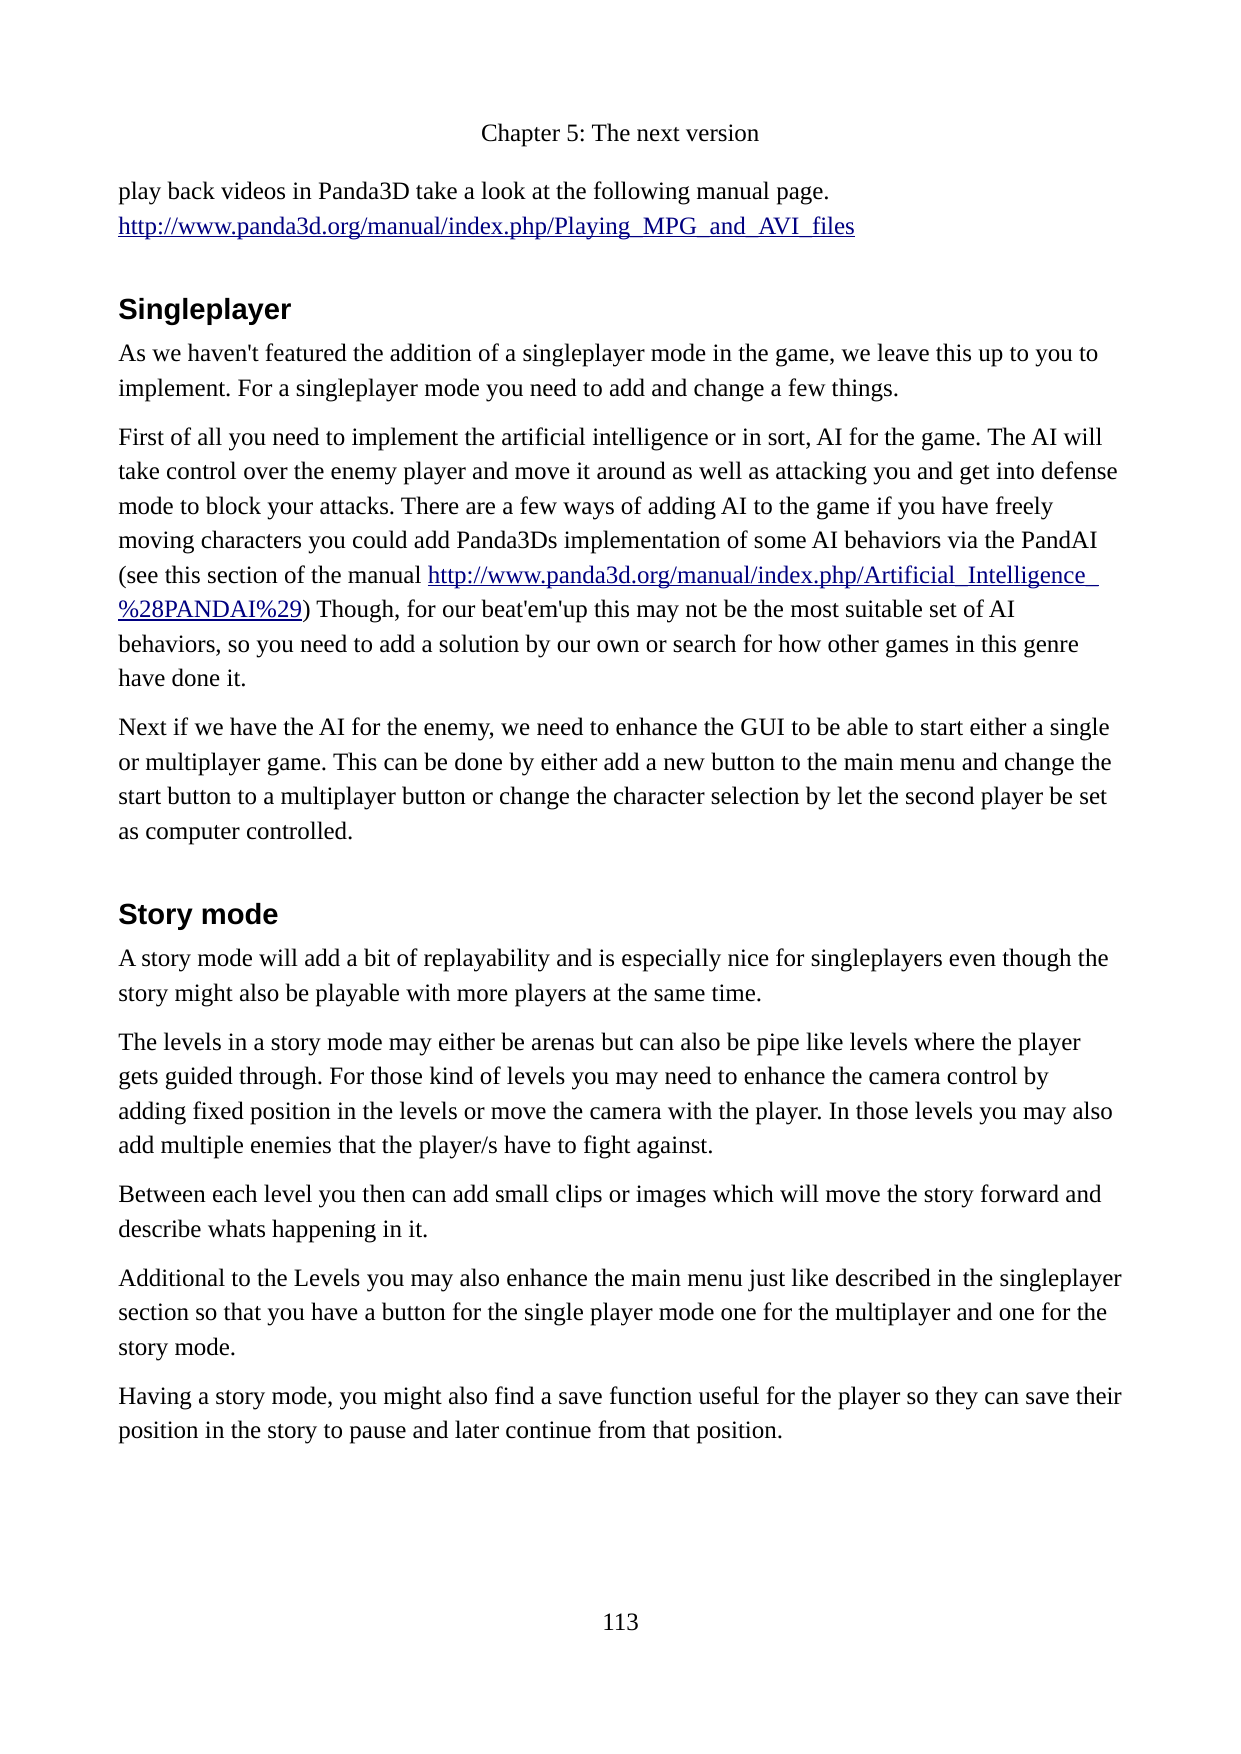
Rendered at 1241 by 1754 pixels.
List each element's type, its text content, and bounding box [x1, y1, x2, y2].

text Additional to the Levels you may also enhance the main menu just like described in the singleplayer section so that you have a button for the single player mode one for the multiplayer and one for the story mode. [118, 1263, 1122, 1361]
text play back videos in Panda3D take a look at the following manual page. http://www.panda3d.org/manual/index.php/Playing_MPG_and_AVI_files [118, 176, 1122, 239]
text First of all you need to implement the artificial intelligence or in sort, AI for the game. The AI will take control over the enemy player and move it around as well as attacking you and get into defense mode to block your attacks. There are a few ways of adding AI to the game if you have freely moving characters you could add Panda3Ds implementation of some AI behaviors via the PandAI (see this section of the manual http://www.panda3d.org/manual/index.php/Artificial_Intelligence_%28PANDAI%29) Though, for our beat'em'up this may not be the most suitable set of AI behaviors, so you need to add a solution by our own or search for how other games in this genre have done it. [118, 422, 1122, 692]
subtitle Singleplayer [118, 292, 1122, 326]
text Next if we have the AI for the enemy, we need to enhance the GUI to be able to start either a single or multiplayer game. This can be done by either add a new button to the main menu and change the start button to a multiplayer button or change the character selection by let the second player be set as computer controlled. [118, 712, 1122, 844]
text As we haven't featured the addition of a singleplayer mode in the game, we leave this up to you to implement. For a singleplayer mode you need to add and change a few things. [118, 338, 1122, 402]
text Having a story mode, you might also find a save function useful for the player so they can save their position in the story to pause and later continue from that position. [118, 1381, 1122, 1444]
subtitle Story mode [118, 897, 1122, 931]
text Between each level you then can add small clips or images which will move the story forward and describe whats happening in it. [118, 1179, 1122, 1242]
text A story mode will add a bit of replayability and is especially nice for singleplayers even though the story might also be playable with more players at the same time. [118, 943, 1122, 1006]
text The levels in a story mode may either be arenas but can also be pipe like levels where the player gets guided through. For those kind of levels you may need to enhance the camera control by adding fixed position in the levels or move the camera with the player. In those levels you may also add multiple enemies that the player/s have to fight against. [118, 1027, 1122, 1159]
